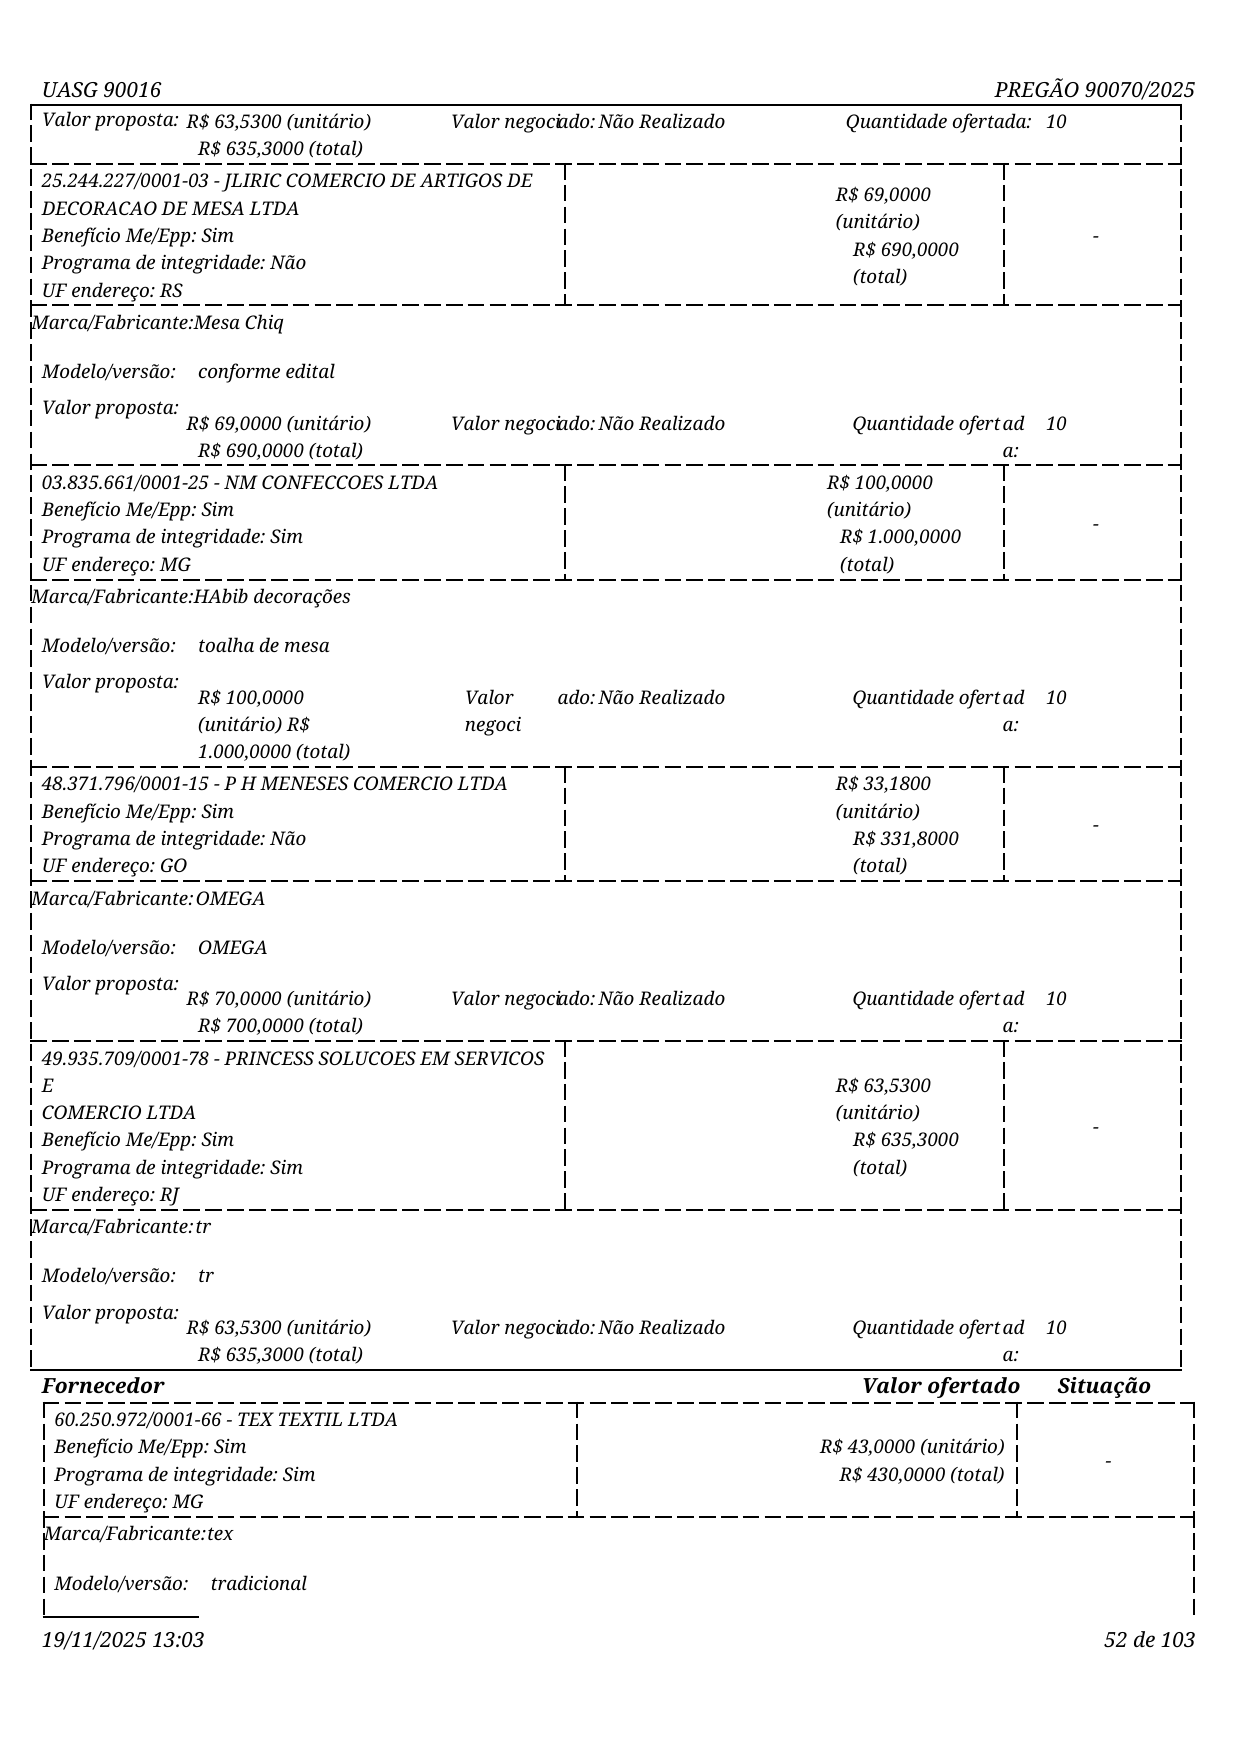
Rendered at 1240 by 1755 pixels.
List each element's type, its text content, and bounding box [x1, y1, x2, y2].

table_cell [565, 766, 827, 880]
table_cell R$ 63,5300 (unitário) Valor negoci R$ 635,3000 (total) [186, 106, 564, 163]
table_cell [1004, 880, 1088, 931]
table_cell [477, 1516, 577, 1567]
table_cell 48.371.796/0001-15 - P H MENESES COMERCIO LTDA Benefício Me/Epp: Sim Programa de integridade: Não UF endereço: GO [31, 766, 564, 880]
table_cell R$ 63,5300 (unitário) R$ 635,3000 (total) [827, 1040, 1004, 1209]
table_cell [1088, 630, 1181, 679]
table_cell - [1088, 766, 1181, 880]
table_cell 10 [1035, 679, 1088, 766]
table_cell [465, 464, 564, 578]
table_cell [565, 579, 827, 630]
table_cell [565, 163, 827, 304]
table_cell tr [186, 1260, 564, 1309]
table_cell [1017, 1567, 1101, 1616]
table_cell ado: Não Realizado [565, 981, 827, 1040]
table_cell [788, 1567, 1017, 1616]
table_cell ada: [1004, 1309, 1035, 1369]
table_cell Modelo/versão: Valor proposta: [31, 931, 186, 1040]
table_cell [565, 464, 827, 578]
table_cell [827, 1260, 1004, 1309]
table_header 60.250.972/0001-66 - TEX TEXTIL LTDA Benefício Me/Epp: Sim Programa de integridade: Sim UF endereço: MG [44, 1402, 477, 1516]
table_cell ada: [1004, 679, 1035, 766]
table_cell [1004, 163, 1088, 304]
table_cell - [1088, 464, 1181, 578]
table_cell Marca/Fabricante: OMEGA [31, 880, 564, 931]
table_cell toalha de mesa [186, 630, 464, 679]
table_cell 10 [1035, 405, 1088, 464]
table_header [477, 1402, 577, 1516]
table_cell Modelo/versão: Valor proposta: [31, 356, 186, 464]
table_cell [565, 1260, 827, 1309]
table_cell R$ 70,0000 (unitário) Valor negoci R$ 700,0000 (total) [186, 981, 564, 1040]
table_cell [1088, 981, 1181, 1040]
table_cell Marca/Fabricante: tex [44, 1516, 477, 1567]
table_cell Quantidade ofert [827, 1309, 1004, 1369]
table_header [577, 1402, 787, 1516]
table_header [1017, 1402, 1101, 1516]
table_cell [1004, 1260, 1088, 1309]
table_cell R$ 33,1800 (unitário) R$ 331,8000 (total) [827, 766, 1004, 880]
table_cell [565, 931, 827, 981]
table_cell 10 [1035, 1309, 1088, 1369]
table_header - [1101, 1402, 1194, 1516]
table_cell ado: Não Realizado [565, 1309, 827, 1369]
table_cell 25.244.227/0001-03 - JLIRIC COMERCIO DE ARTIGOS DE DECORACAO DE MESA LTDA Benefício Me/Epp: Sim Programa de integridade: Não UF endereço: RS [31, 163, 564, 304]
table_cell [565, 304, 827, 356]
table_cell [827, 630, 1004, 679]
table_cell [1088, 304, 1181, 356]
table_cell R$ 69,0000 (unitário) Valor negoci R$ 690,0000 (total) [186, 405, 564, 464]
table_cell [477, 1567, 577, 1616]
table_cell [827, 304, 1004, 356]
table_cell 10 [1035, 981, 1088, 1040]
table_cell [827, 880, 1004, 931]
table_cell [1088, 405, 1181, 464]
table_cell [1004, 304, 1088, 356]
table_cell Valor proposta: [31, 106, 186, 163]
table_cell Valor negoci [465, 679, 564, 766]
table_cell Quantidade ofert [827, 405, 1004, 464]
table_cell R$ 63,5300 (unitário) Valor negoci R$ 635,3000 (total) [186, 1309, 564, 1369]
table_cell [565, 356, 827, 405]
table_cell [1017, 1516, 1101, 1567]
table_cell R$ 100,0000 (unitário) R$ 1.000,0000 (total) [186, 679, 464, 766]
table_cell Marca/Fabricante: HAbib decorações [31, 579, 464, 630]
text Fornecedor Valor ofertado Situação [42, 1371, 1198, 1399]
table_cell ado: Não Realizado [565, 405, 827, 464]
table_cell [565, 630, 827, 679]
table_cell [1004, 766, 1088, 880]
table_cell [465, 579, 564, 630]
table_cell [1088, 1260, 1181, 1309]
table_cell [1088, 679, 1181, 766]
table_cell [1088, 579, 1181, 630]
table_cell [827, 931, 1004, 981]
table_cell conforme edital [186, 356, 564, 405]
table_cell [577, 1567, 787, 1616]
table_cell [1101, 1516, 1194, 1567]
table_cell [565, 1209, 827, 1260]
table_cell R$ 100,0000 (unitário) R$ 1.000,0000 (total) [827, 464, 1004, 578]
table_cell 03.835.661/0001-25 - NM CONFECCOES LTDA Benefício Me/Epp: Sim Programa de integridade: Sim UF endereço: MG [31, 464, 464, 578]
table_cell tradicional [199, 1567, 477, 1616]
table_cell [1004, 630, 1088, 679]
table_cell [1101, 1567, 1194, 1616]
table_cell [1004, 464, 1088, 578]
table_cell Quantidade ofertada: [827, 106, 1035, 163]
table_cell [827, 356, 1004, 405]
table_cell [1004, 1040, 1088, 1209]
table_cell 49.935.709/0001-78 - PRINCESS SOLUCOES EM SERVICOS E COMERCIO LTDA Benefício Me/Epp: Sim Programa de integridade: Sim UF endereço: RJ [31, 1040, 564, 1209]
table_cell [577, 1516, 787, 1567]
table_cell ado: Não Realizado [565, 106, 827, 163]
table_cell [1088, 1309, 1181, 1369]
table_cell [565, 880, 827, 931]
table_cell R$ 69,0000 (unitário) R$ 690,0000 (total) [827, 163, 1004, 304]
table_cell - [1088, 1040, 1181, 1209]
table_cell ada: [1004, 981, 1035, 1040]
table_cell [465, 630, 564, 679]
table_cell Marca/Fabricante: Mesa Chiq [31, 304, 564, 356]
table_cell Modelo/versão: Valor proposta: [31, 1260, 186, 1369]
table_cell [827, 579, 1004, 630]
table_cell [1004, 931, 1088, 981]
table_cell 10 [1035, 106, 1181, 163]
table_cell Quantidade ofert [827, 679, 1004, 766]
table_cell [565, 1040, 827, 1209]
table_cell [1088, 1209, 1181, 1260]
table_cell [1088, 931, 1181, 981]
table_cell [1088, 356, 1181, 405]
table_header R$ 43,0000 (unitário) R$ 430,0000 (total) [788, 1402, 1017, 1516]
table_cell [1004, 579, 1088, 630]
table_cell [1088, 880, 1181, 931]
table_cell Marca/Fabricante: tr [31, 1209, 564, 1260]
table_cell - [1088, 163, 1181, 304]
table_cell [788, 1516, 1017, 1567]
table_cell [1004, 1209, 1088, 1260]
table_cell ado: Não Realizado [565, 679, 827, 766]
table_cell Quantidade ofert [827, 981, 1004, 1040]
table_cell [1004, 356, 1088, 405]
table_cell Modelo/versão: Valor proposta: [31, 630, 186, 766]
table_cell Modelo/versão: [44, 1567, 199, 1616]
table_cell [827, 1209, 1004, 1260]
table_cell ada: [1004, 405, 1035, 464]
table_cell OMEGA [186, 931, 564, 981]
